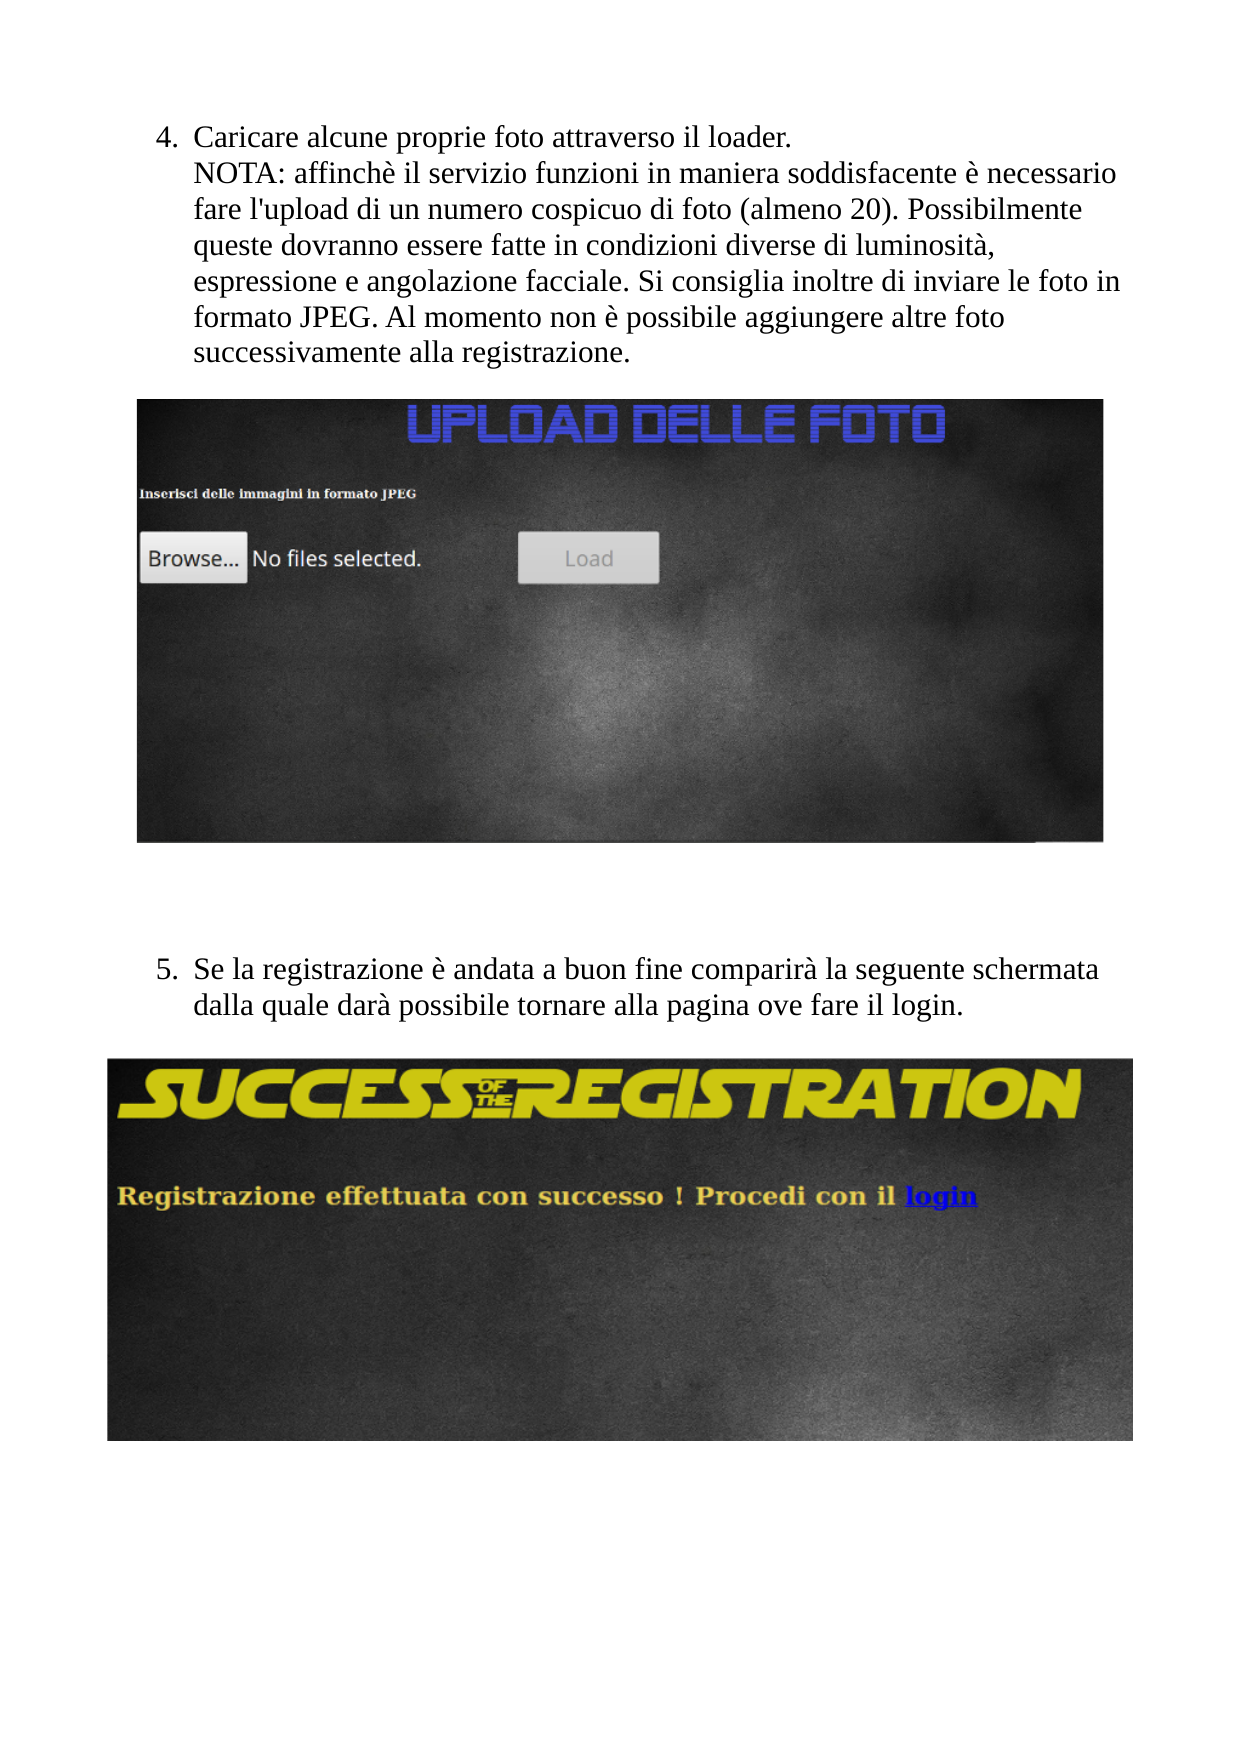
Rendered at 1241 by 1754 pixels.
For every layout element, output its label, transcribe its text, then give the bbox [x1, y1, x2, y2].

list Caricare alcune proprie foto attraverso il loader. NOTA: affinchè il servizio funzioni in maniera soddisfacente è necessario fare l'upload di un numero cospicuo di foto (almeno 20). Possibilmente queste dovranno essere fatte in condizioni diverse di luminosità, espressione e angolazione facciale. Si consiglia inoltre di inviare le foto in formato JPEG. Al momento non è possibile aggiungere altre foto successivamente alla registrazione. [156, 118, 1122, 914]
picture [107, 1058, 1133, 1441]
list Se la registrazione è andata a buon fine comparirà la seguente schermata dalla quale darà possibile tornare alla pagina ove fare il login. [156, 950, 1122, 1058]
picture [136, 399, 1104, 843]
list [156, 1441, 1122, 1476]
